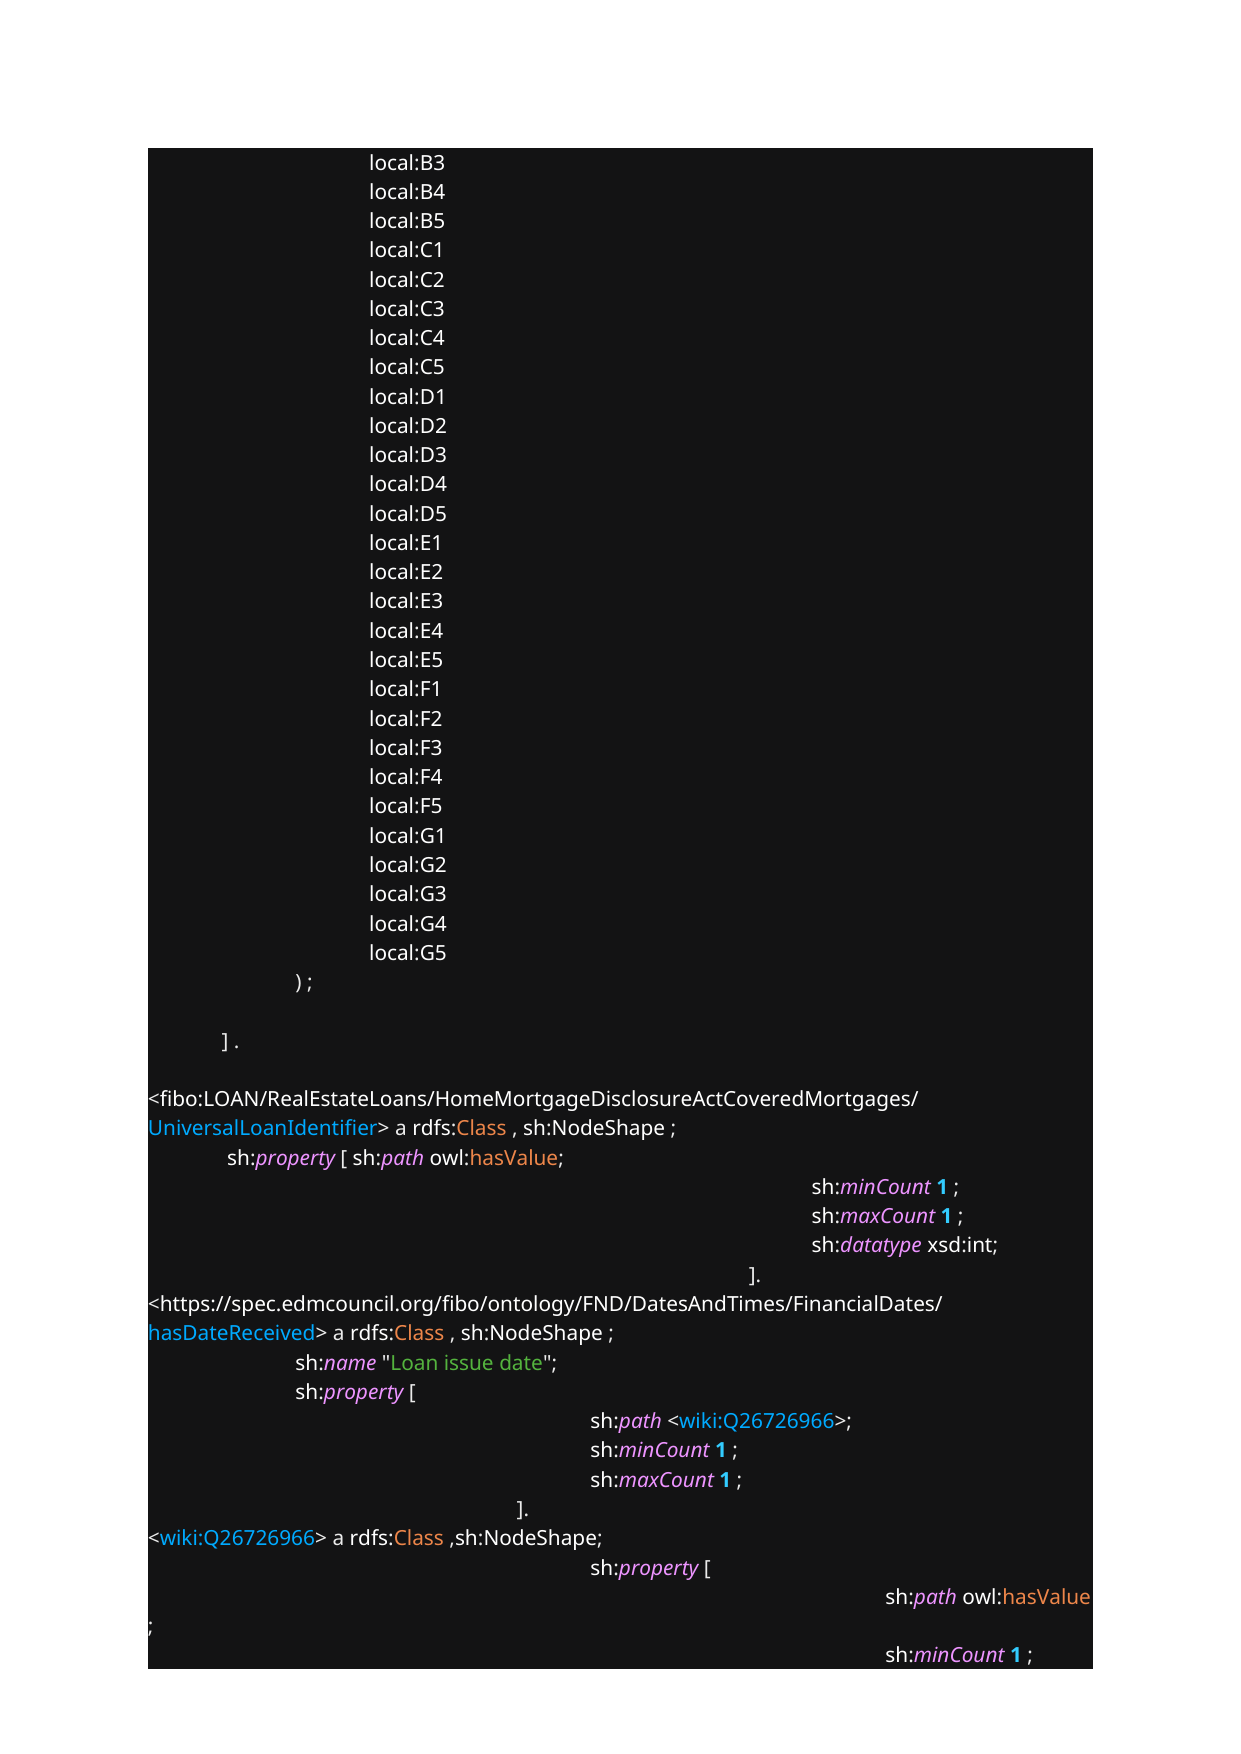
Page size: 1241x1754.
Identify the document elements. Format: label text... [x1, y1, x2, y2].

text local:B3 local:B4 local:B5 local:C1 local:C2 local:C3 local:C4 local:C5 local:D1 local:D2 local:D3 local:D4 local:D5 local:E1 local:E2 local:E3 local:E4 local:E5 local:F1 local:F2 local:F3 local:F4 local:F5 local:G1 local:G2 local:G3 local:G4 local:G5 ) ; ] . <fibo:LOAN/RealEstateLoans/HomeMortgageDisclosureActCoveredMortgages/UniversalLoanIdentifier> a rdfs:Class , sh:NodeShape ; sh:property [ sh:path owl:hasValue; sh:minCount 1 ; sh:maxCount 1 ; sh:datatype xsd:int; ]. <https://spec.edmcouncil.org/fibo/ontology/FND/DatesAndTimes/FinancialDates/hasDateReceived> a rdfs:Class , sh:NodeShape ; sh:name "Loan issue date"; sh:property [ sh:path <wiki:Q26726966>; sh:minCount 1 ; sh:maxCount 1 ; ]. <wiki:Q26726966> a rdfs:Class ,sh:NodeShape; sh:property [ sh:path owl:hasValue ; sh:minCount 1 ; [148, 148, 1093, 1669]
